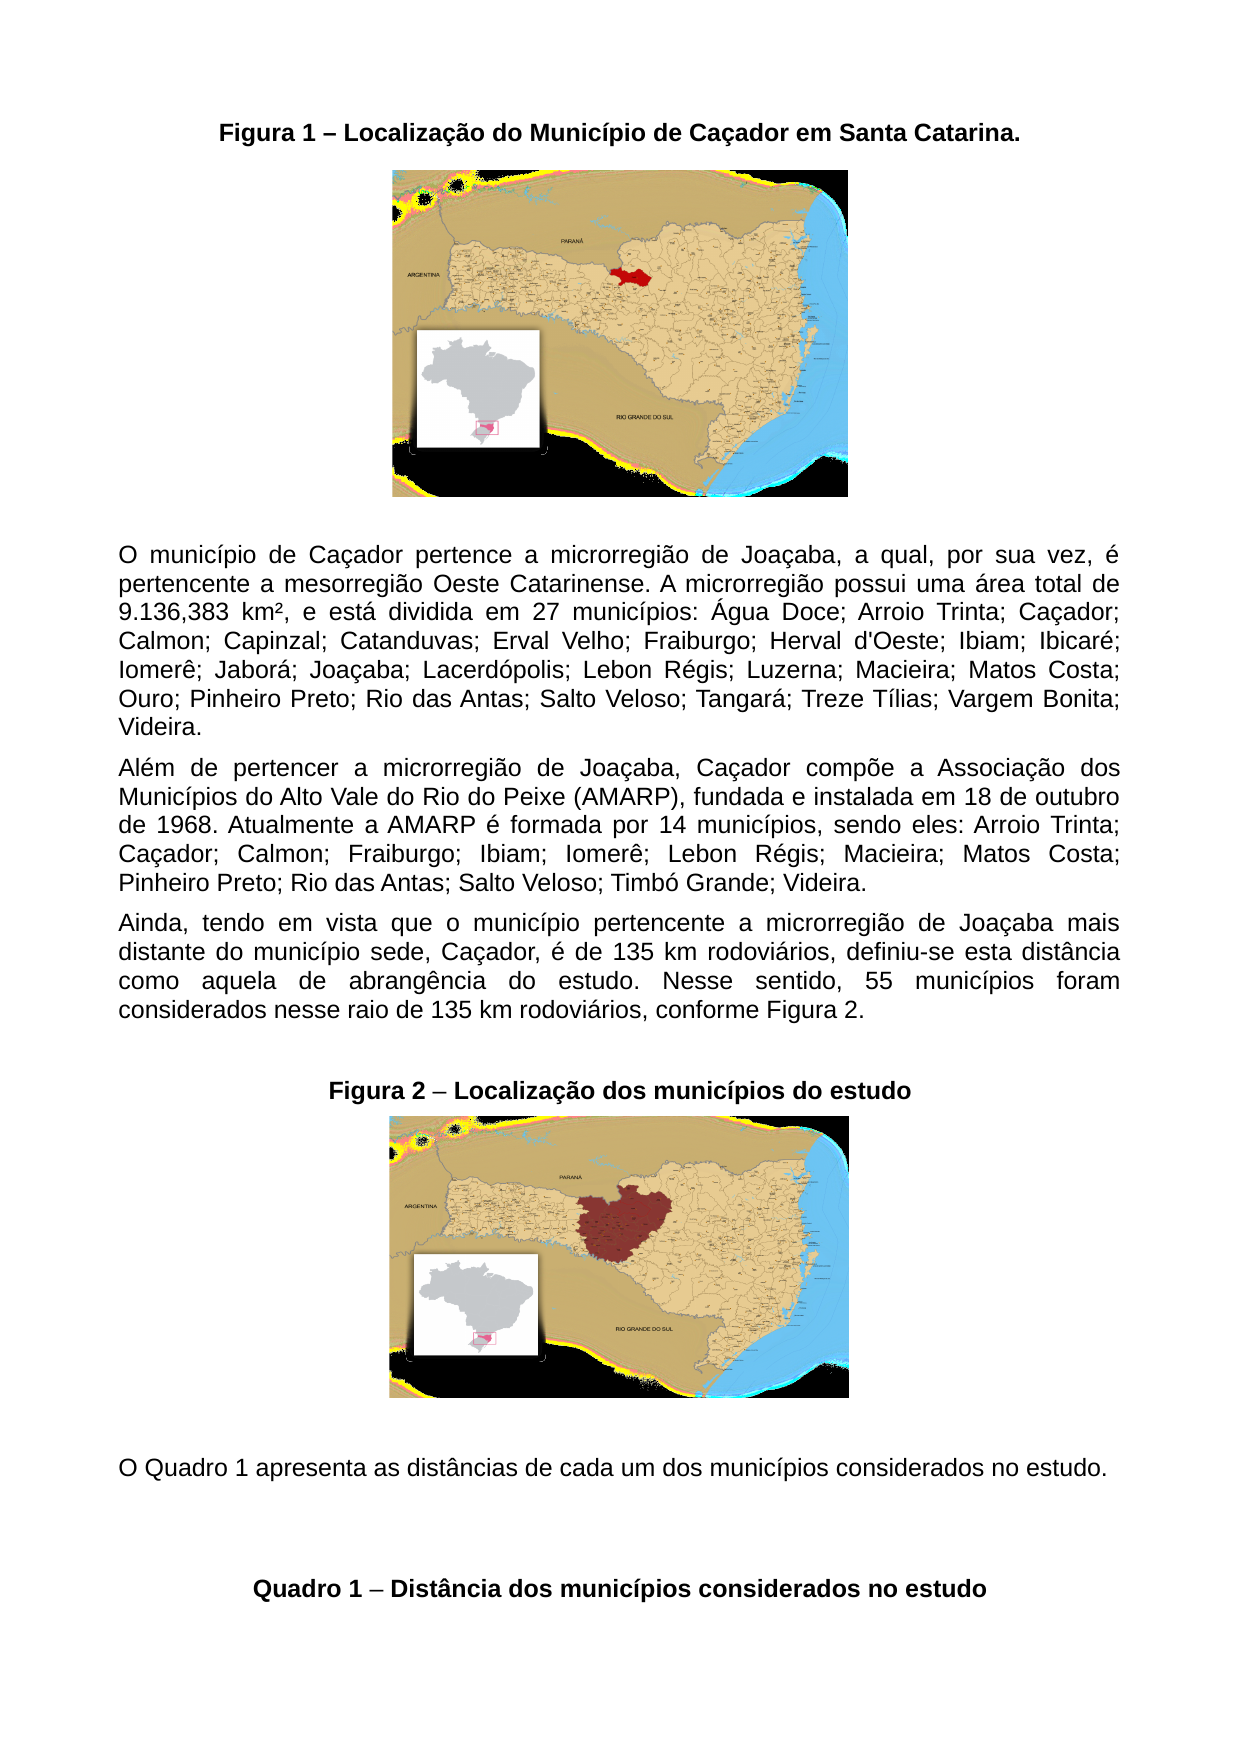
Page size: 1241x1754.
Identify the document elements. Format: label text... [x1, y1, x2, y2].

text Quadro 1 – Distância dos municípios considerados no estudo [118, 1574, 1122, 1603]
text Figura 1 – Localização do Município de Caçador em Santa Catarina. [118, 118, 1122, 147]
text Figura 2 – Localização dos municípios do estudo [118, 1076, 1122, 1104]
text O Quadro 1 apresenta as distâncias de cada um dos municípios considerados no estudo. [118, 1453, 1122, 1482]
text Além de pertencer a microrregião de Joaçaba, Caçador compõe a Associação dos Municípios do Alto Vale do Rio do Peixe (AMARP), fundada e instalada em 18 de outubro de 1968. Atualmente a AMARP é formada por 14 municípios, sendo eles: Arroio Trinta; Caçador; Calmon; Fraiburgo; Ibiam; Iomerê; Lebon Régis; Macieira; Matos Costa; Pinheiro Preto; Rio das Antas; Salto Veloso; Timbó Grande; Videira. [118, 753, 1122, 897]
text Ainda, tendo em vista que o município pertencente a microrregião de Joaçaba mais distante do município sede, Caçador, é de 135 km rodoviários, definiu-se esta distância como aquela de abrangência do estudo. Nesse sentido, 55 municípios foram considerados nesse raio de 135 km rodoviários, conforme Figura 2. [118, 908, 1122, 1023]
text O município de Caçador pertence a microrregião de Joaçaba, a qual, por sua vez, é pertencente a mesorregião Oeste Catarinense. A microrregião possui uma área total de 9.136,383 km², e está dividida em 27 municípios: Água Doce; Arroio Trinta; Caçador; Calmon; Capinzal; Catanduvas; Erval Velho; Fraiburgo; Herval d'Oeste; Ibiam; Ibicaré; Iomerê; Jaborá; Joaçaba; Lacerdópolis; Lebon Régis; Luzerna; Macieira; Matos Costa; Ouro; Pinheiro Preto; Rio das Antas; Salto Veloso; Tangará; Treze Tílias; Vargem Bonita; Videira. [118, 540, 1122, 741]
